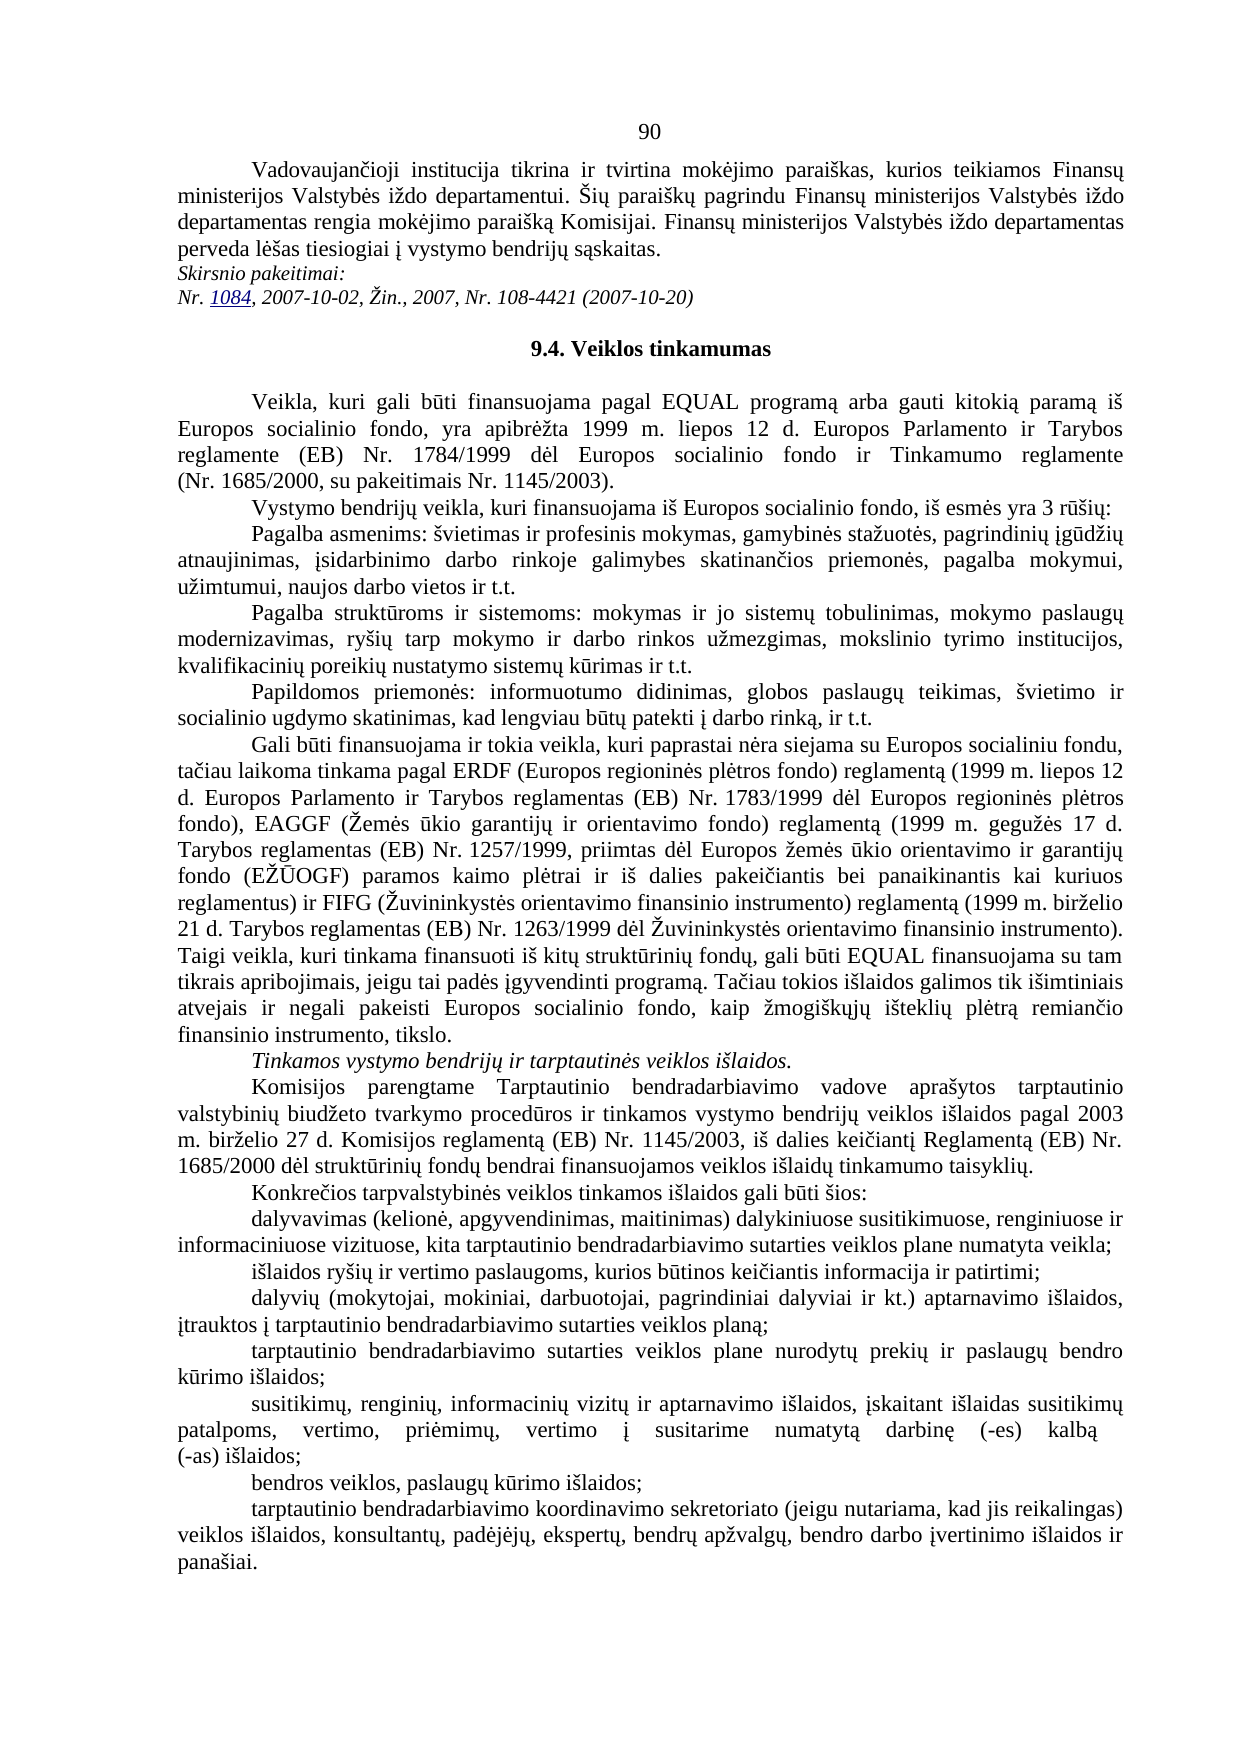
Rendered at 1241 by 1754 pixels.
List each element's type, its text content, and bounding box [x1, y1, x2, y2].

text susitikimų, renginių, informacinių vizitų ir aptarnavimo išlaidos, įskaitant išlaidas susitikimų patalpoms, vertimo, priėmimų, vertimo į susitarime numatytą darbinę (-es) kalbą (-as) išlaidos; [177, 1390, 1124, 1469]
text Nr. 1084, 2007-10-02, Žin., 2007, Nr. 108-4421 (2007-10-20) [177, 285, 1122, 309]
text Pagalba struktūroms ir sistemoms: mokymas ir jo sistemų tobulinimas, mokymo paslaugų modernizavimas, ryšių tarp mokymo ir darbo rinkos užmezgimas, mokslinio tyrimo institucijos, kvalifikacinių poreikių nustatymo sistemų kūrimas ir t.t. [177, 599, 1124, 678]
text tarptautinio bendradarbiavimo sutarties veiklos plane nurodytų prekių ir paslaugų bendro kūrimo išlaidos; [177, 1337, 1124, 1390]
text dalyvių (mokytojai, mokiniai, darbuotojai, pagrindiniai dalyviai ir kt.) aptarnavimo išlaidos, įtrauktos į tarptautinio bendradarbiavimo sutarties veiklos planą; [177, 1284, 1124, 1337]
text Skirsnio pakeitimai: [177, 261, 1122, 285]
text Pagalba asmenims: švietimas ir profesinis mokymas, gamybinės stažuotės, pagrindinių įgūdžių atnaujinimas, įsidarbinimo darbo rinkoje galimybes skatinančios priemonės, pagalba mokymui, užimtumui, naujos darbo vietos ir t.t. [177, 520, 1124, 599]
text dalyvavimas (kelionė, apgyvendinimas, maitinimas) dalykiniuose susitikimuose, renginiuose ir informaciniuose vizituose, kita tarptautinio bendradarbiavimo sutarties veiklos plane numatyta veikla; [177, 1205, 1124, 1258]
text tarptautinio bendradarbiavimo koordinavimo sekretoriato (jeigu nutariama, kad jis reikalingas) veiklos išlaidos, konsultantų, padėjėjų, ekspertų, bendrų apžvalgų, bendro darbo įvertinimo išlaidos ir panašiai. [177, 1495, 1124, 1574]
subtitle 9.4. Veiklos tinkamumas [177, 336, 1124, 362]
text Komisijos parengtame Tarptautinio bendradarbiavimo vadove aprašytos tarptautinio valstybinių biudžeto tvarkymo procedūros ir tinkamos vystymo bendrijų veiklos išlaidos pagal 2003 m. birželio 27 d. Komisijos reglamentą (EB) Nr. 1145/2003, iš dalies keičiantį Reglamentą (EB) Nr. 1685/2000 dėl struktūrinių fondų bendrai finansuojamos veiklos išlaidų tinkamumo taisyklių. [177, 1073, 1124, 1179]
text Veikla, kuri gali būti finansuojama pagal EQUAL programą arba gauti kitokią paramą iš Europos socialinio fondo, yra apibrėžta 1999 m. liepos 12 d. Europos Parlamento ir Tarybos reglamente (EB) Nr. 1784/1999 dėl Europos socialinio fondo ir Tinkamumo reglamente (Nr. 1685/2000, su pakeitimais Nr. 1145/2003). [177, 388, 1124, 494]
text bendros veiklos, paslaugų kūrimo išlaidos; [177, 1469, 1124, 1495]
text Vystymo bendrijų veikla, kuri finansuojama iš Europos socialinio fondo, iš esmės yra 3 rūšių: [177, 494, 1124, 520]
text Vadovaujančioji institucija tikrina ir tvirtina mokėjimo paraiškas, kurios teikiamos Finansų ministerijos Valstybės iždo departamentui. Šių paraiškų pagrindu Finansų ministerijos Valstybės iždo departamentas rengia mokėjimo paraišką Komisijai. Finansų ministerijos Valstybės iždo departamentas perveda lėšas tiesiogiai į vystymo bendrijų sąskaitas. [177, 156, 1124, 261]
text Papildomos priemonės: informuotumo didinimas, globos paslaugų teikimas, švietimo ir socialinio ugdymo skatinimas, kad lengviau būtų patekti į darbo rinką, ir t.t. [177, 678, 1124, 731]
text Konkrečios tarpvalstybinės veiklos tinkamos išlaidos gali būti šios: [177, 1179, 1124, 1205]
text Gali būti finansuojama ir tokia veikla, kuri paprastai nėra siejama su Europos socialiniu fondu, tačiau laikoma tinkama pagal ERDF (Europos regioninės plėtros fondo) reglamentą (1999 m. liepos 12 d. Europos Parlamento ir Tarybos reglamentas (EB) Nr. 1783/1999 dėl Europos regioninės plėtros fondo), EAGGF (Žemės ūkio garantijų ir orientavimo fondo) reglamentą (1999 m. gegužės 17 d. Tarybos reglamentas (EB) Nr. 1257/1999, priimtas dėl Europos žemės ūkio orientavimo ir garantijų fondo (EŽŪOGF) paramos kaimo plėtrai ir iš dalies pakeičiantis bei panaikinantis kai kuriuos reglamentus) ir FIFG (Žuvininkystės orientavimo finansinio instrumento) reglamentą (1999 m. birželio 21 d. Tarybos reglamentas (EB) Nr. 1263/1999 dėl Žuvininkystės orientavimo finansinio instrumento). Taigi veikla, kuri tinkama finansuoti iš kitų struktūrinių fondų, gali būti EQUAL finansuojama su tam tikrais apribojimais, jeigu tai padės įgyvendinti programą. Tačiau tokios išlaidos galimos tik išimtiniais atvejais ir negali pakeisti Europos socialinio fondo, kaip žmogiškųjų išteklių plėtrą remiančio finansinio instrumento, tikslo. [177, 731, 1124, 1047]
text Tinkamos vystymo bendrijų ir tarptautinės veiklos išlaidos. [177, 1047, 1124, 1073]
text išlaidos ryšių ir vertimo paslaugoms, kurios būtinos keičiantis informacija ir patirtimi; [177, 1258, 1124, 1284]
